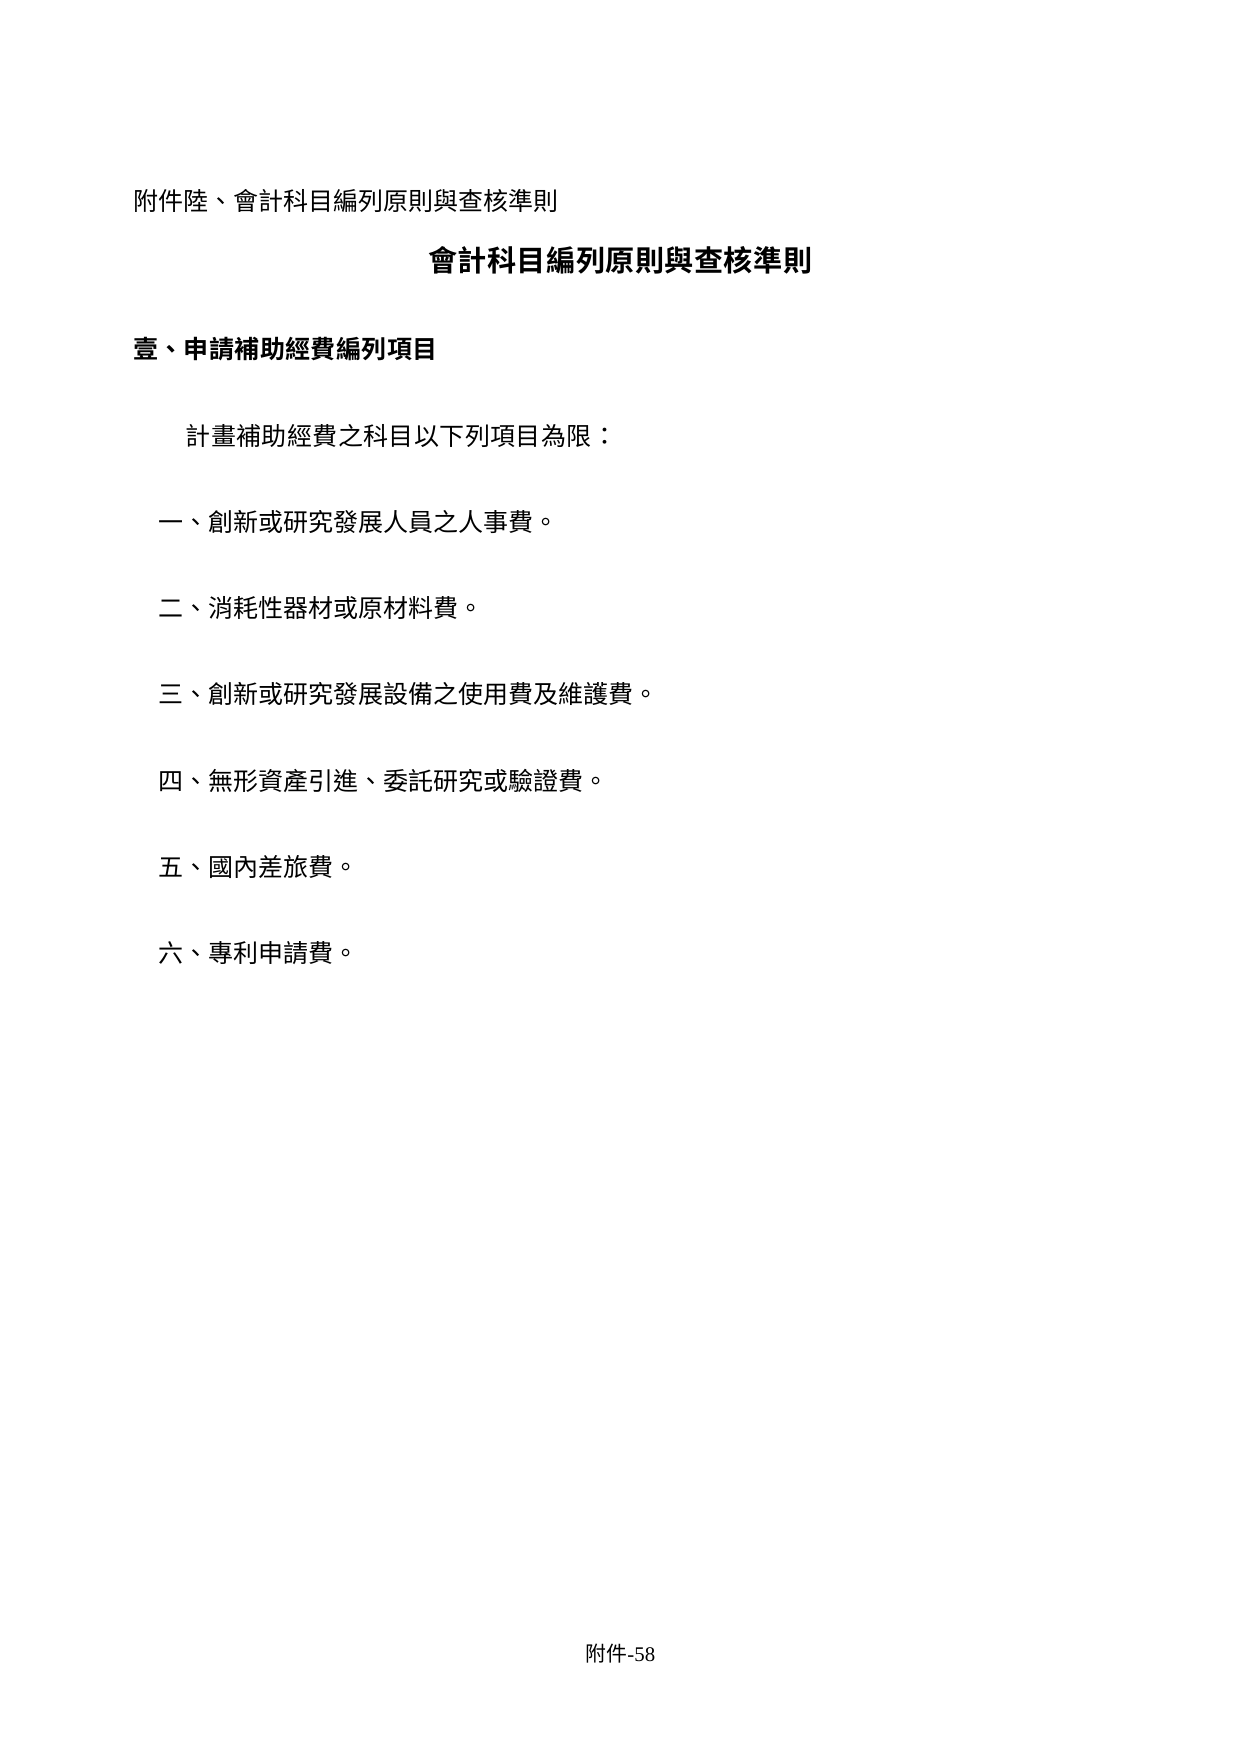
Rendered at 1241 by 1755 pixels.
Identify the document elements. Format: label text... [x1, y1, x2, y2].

text 六、專利申請費。 [158, 933, 1107, 970]
text 五、國內差旅費。 [158, 847, 1107, 883]
text 四、無形資產引進、委託研究或驗證費。 [158, 761, 1107, 797]
subtitle 附件陸、會計科目編列原則與查核準則 [133, 177, 1107, 219]
text 三、創新或研究發展設備之使用費及維護費。 [158, 675, 1107, 711]
text 會計科目編列原則與查核準則 [133, 237, 1107, 280]
text 壹、申請補助經費編列項目 [133, 330, 1107, 366]
text 計畫補助經費之科目以下列項目為限： [185, 416, 1107, 452]
text 一、創新或研究發展人員之人事費。 [158, 502, 1107, 538]
text 二、消耗性器材或原材料費。 [158, 588, 1107, 625]
